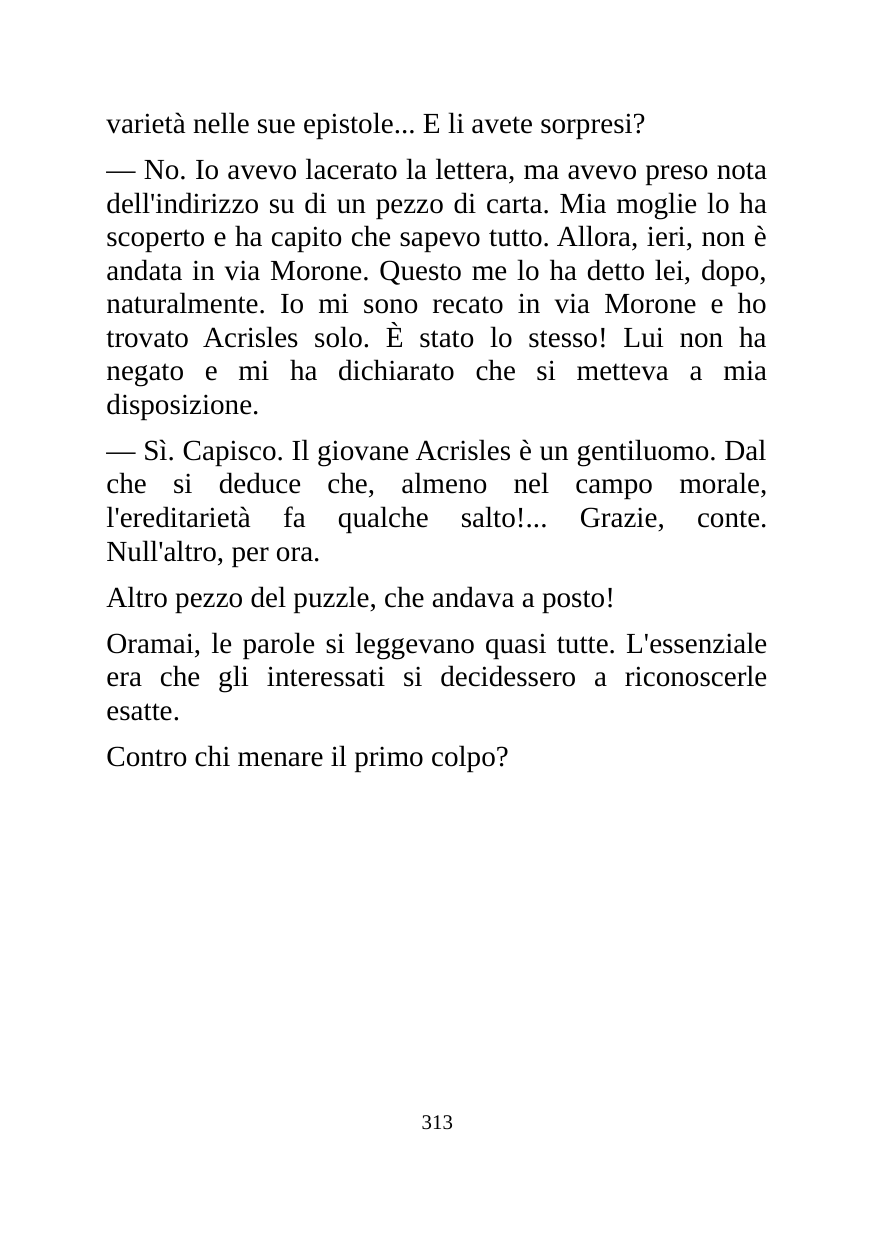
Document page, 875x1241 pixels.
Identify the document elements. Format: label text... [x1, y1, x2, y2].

text — Sì. Capisco. Il giovane Acrisles è un gentiluomo. Dal che si deduce che, almeno nel campo morale, l'ereditarietà fa qualche salto!... Grazie, conte. Null'altro, per ora. [106, 433, 768, 567]
text Oramai, le parole si leggevano quasi tutte. L'essenziale era che gli interessati si decidessero a riconoscerle esatte. [106, 626, 768, 726]
text — No. Io avevo lacerato la lettera, ma avevo preso nota dell'indirizzo su di un pezzo di carta. Mia moglie lo ha scoperto e ha capito che sapevo tutto. Allora, ieri, non è andata in via Morone. Questo me lo ha detto lei, dopo, naturalmente. Io mi sono recato in via Morone e ho trovato Acrisles solo. È stato lo stesso! Lui non ha negato e mi ha dichiarato che si metteva a mia disposizione. [106, 152, 768, 421]
text Contro chi menare il primo colpo? [106, 739, 768, 772]
text varietà nelle sue epistole... E li avete sorpresi? [106, 106, 768, 140]
text Altro pezzo del puzzle, che andava a posto! [106, 580, 768, 613]
